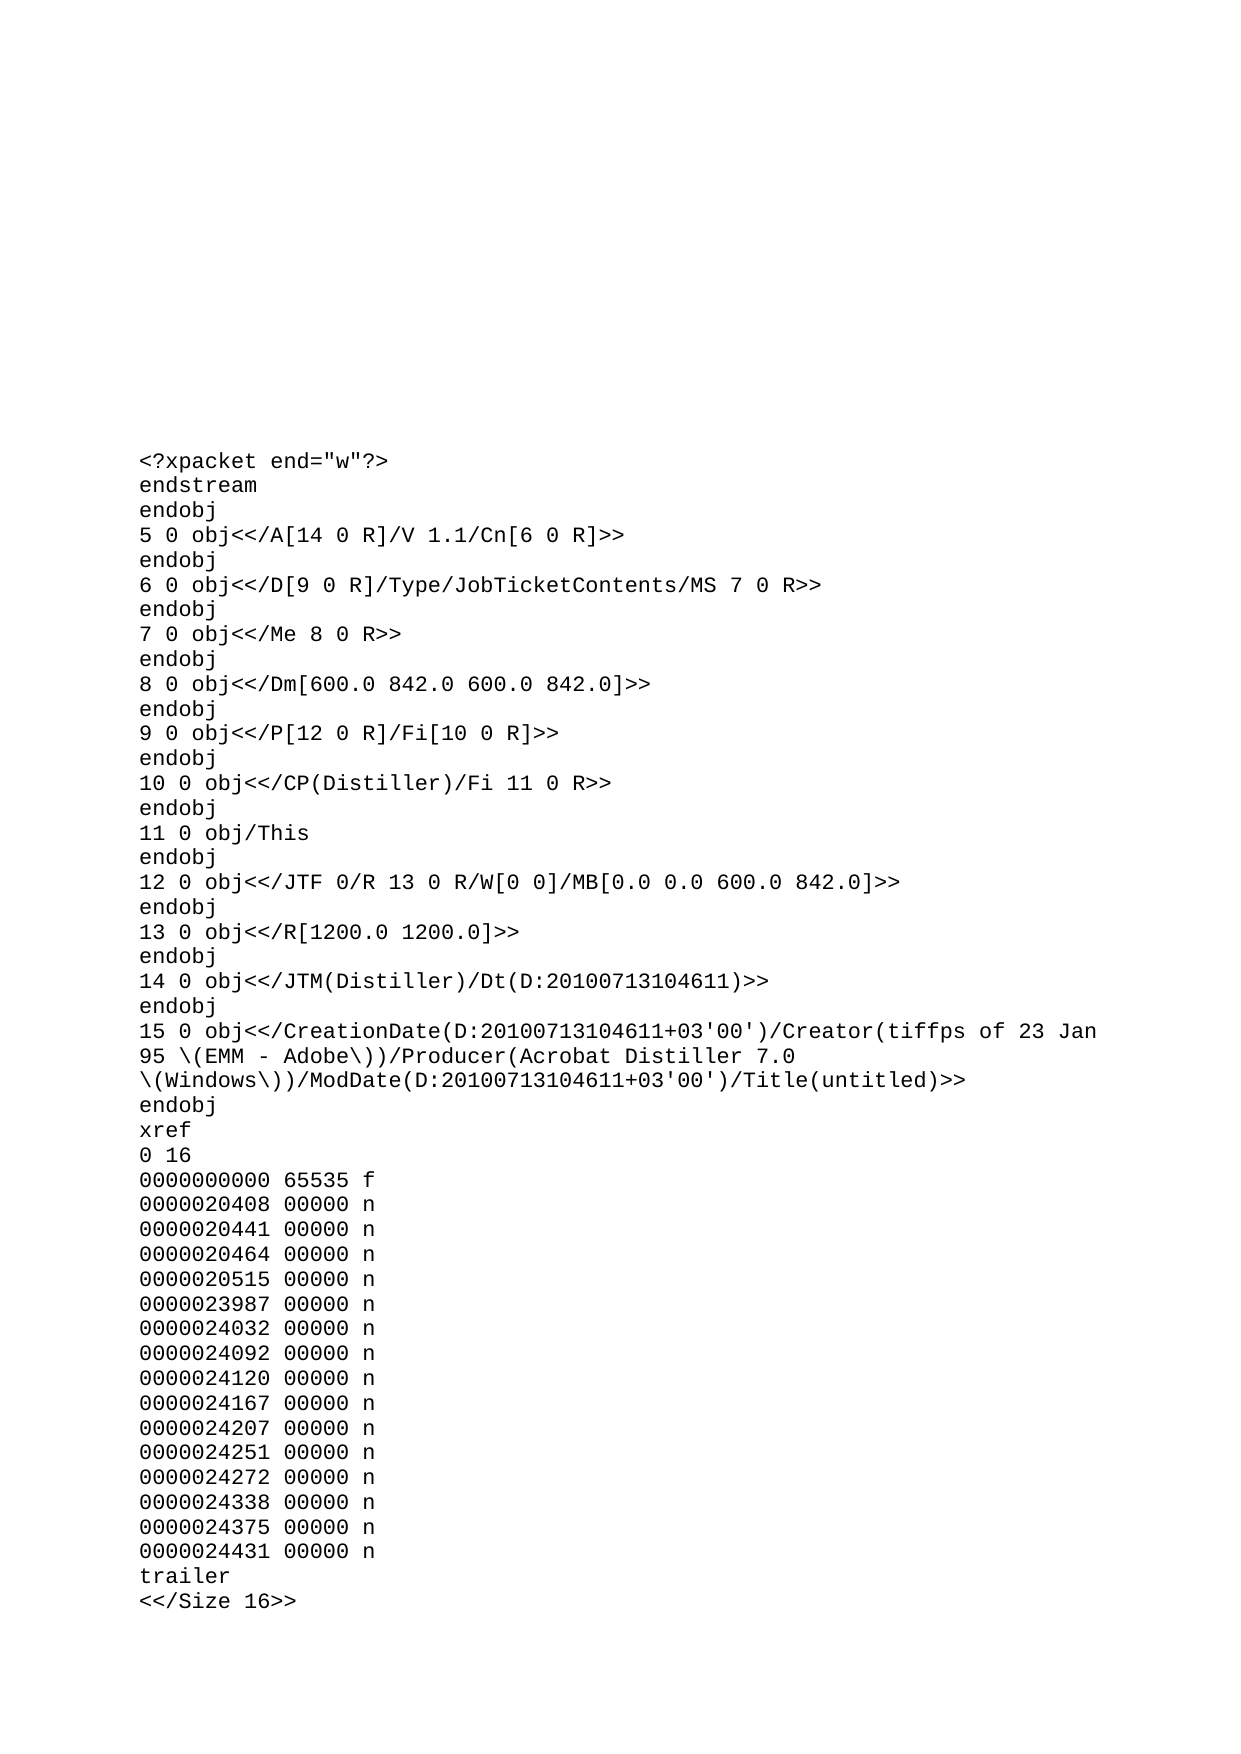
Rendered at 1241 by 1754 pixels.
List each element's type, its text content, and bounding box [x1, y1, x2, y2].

text 0000024092 00000 n [139, 1342, 1101, 1367]
text 0000000000 65535 f [139, 1169, 1101, 1194]
text trailer [139, 1566, 1101, 1590]
text 0000024167 00000 n [139, 1392, 1101, 1417]
text 0000024272 00000 n [139, 1466, 1101, 1491]
text endstream endobj 5 0 obj<</A[14 0 R]/V 1.1/Cn[6 0 R]>> endobj 6 0 obj<</D[9 0 R]/Type/JobTicketContents/MS 7 0 R>> endobj 7 0 obj<</Me 8 0 R>> endobj 8 0 obj<</Dm[600.0 842.0 600.0 842.0]>> endobj 9 0 obj<</P[12 0 R]/Fi[10 0 R]>> endobj 10 0 obj<</CP(Distiller)/Fi 11 0 R>> endobj 11 0 obj/This endobj 12 0 obj<</JTF 0/R 13 0 R/W[0 0]/MB[0.0 0.0 600.0 842.0]>> endobj 13 0 obj<</R[1200.0 1200.0]>> endobj 14 0 obj<</JTM(Distiller)/Dt(D:20100713104611)>> endobj 15 0 obj<</CreationDate(D:20100713104611+03'00')/Creator(tiffps of 23 Jan 95 \(EMM - Adobe\))/Producer(Acrobat Distiller 7.0 \(Windows\))/ModDate(D:20100713104611+03'00')/Title(untitled)>> endobj xref [139, 475, 1101, 1144]
text 0000024338 00000 n [139, 1491, 1101, 1516]
text <?xpacket end="w"?> [139, 450, 1101, 475]
text 0000020408 00000 n [139, 1194, 1101, 1218]
text 0000024120 00000 n [139, 1367, 1101, 1392]
text 0000020464 00000 n [139, 1243, 1101, 1268]
text <</Size 16>> [139, 1590, 1101, 1615]
text 0000020441 00000 n [139, 1218, 1101, 1243]
text 0000024251 00000 n [139, 1442, 1101, 1466]
text 0 16 [139, 1144, 1101, 1169]
text 0000020515 00000 n [139, 1268, 1101, 1293]
text 0000024032 00000 n [139, 1318, 1101, 1342]
text 0000024431 00000 n [139, 1541, 1101, 1566]
text 0000023987 00000 n [139, 1293, 1101, 1318]
text 0000024375 00000 n [139, 1516, 1101, 1541]
text 0000024207 00000 n [139, 1417, 1101, 1442]
